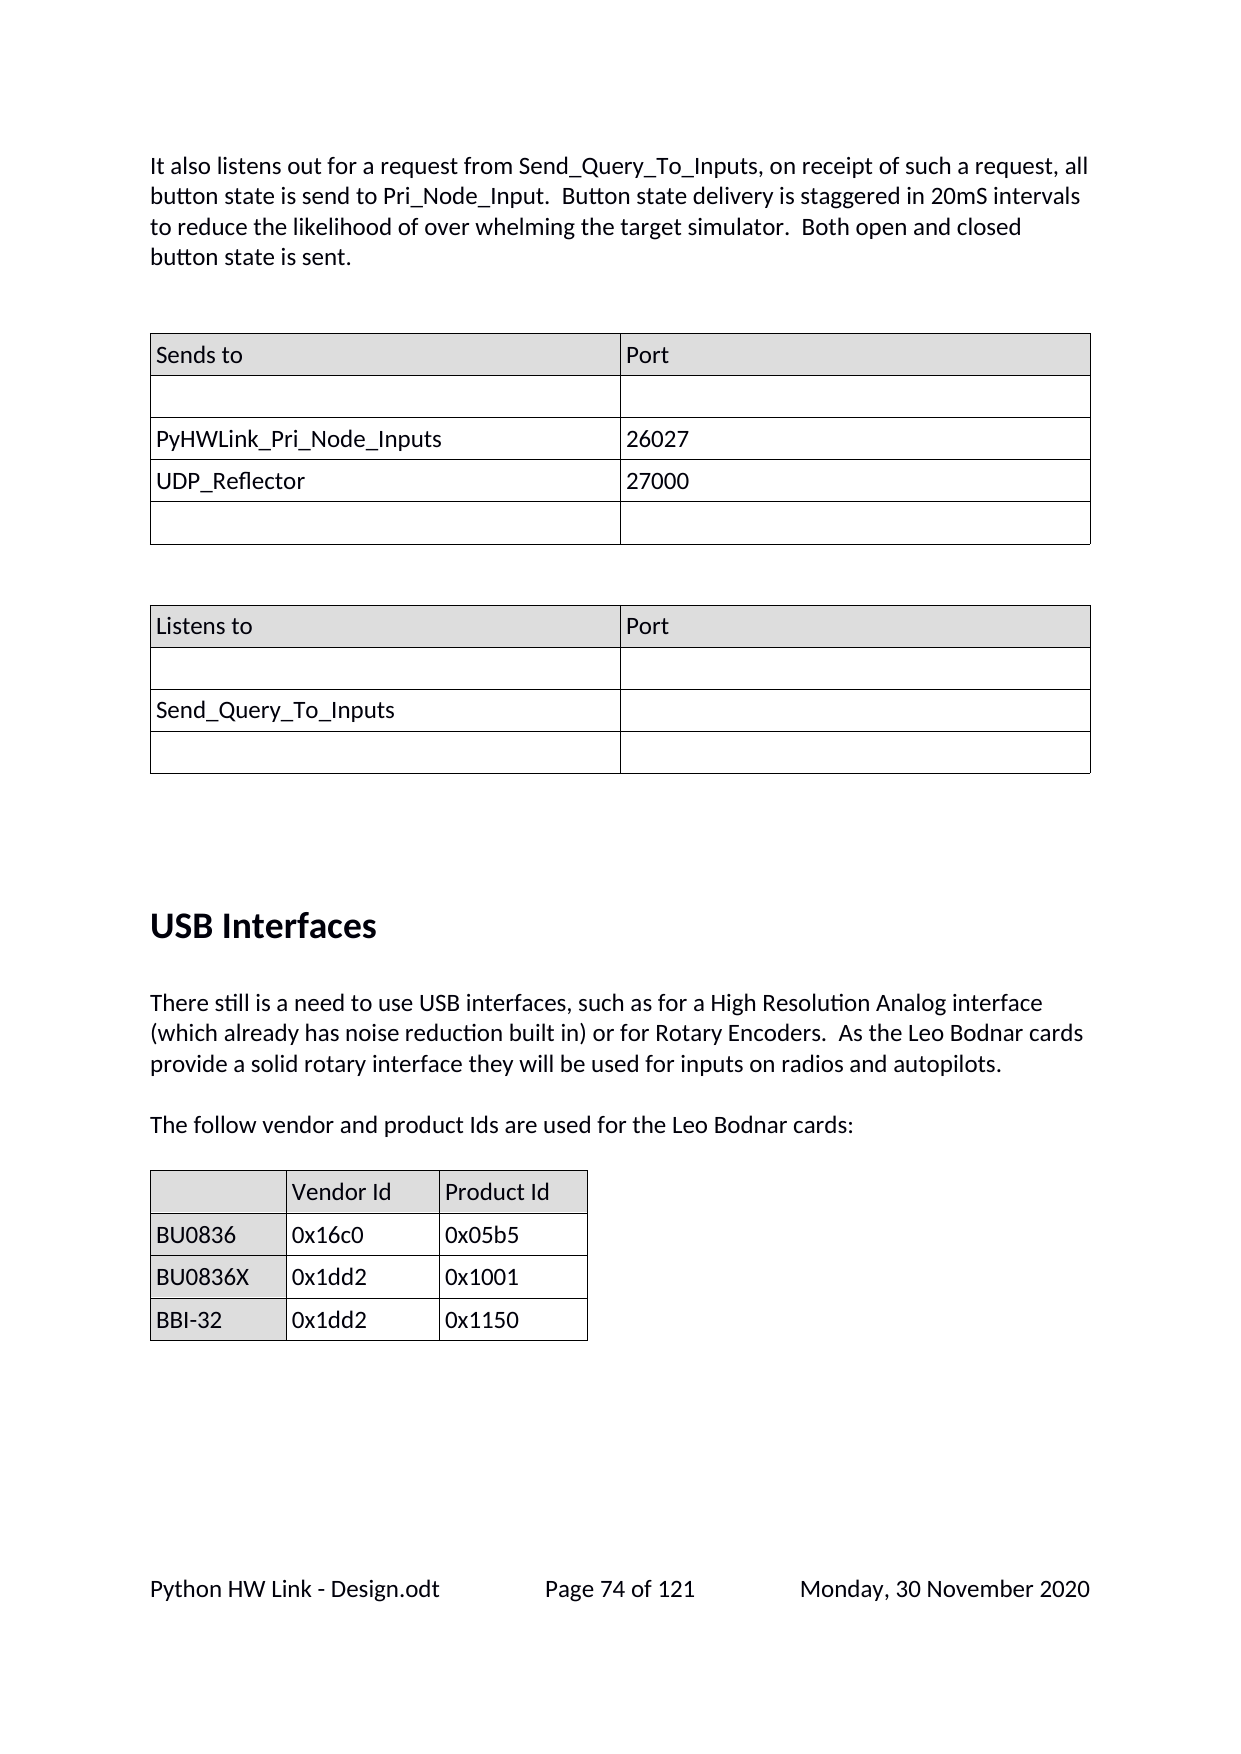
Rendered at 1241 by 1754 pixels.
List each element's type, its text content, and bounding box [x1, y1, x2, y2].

table_header Port [621, 334, 1090, 375]
table_cell 0x16c0 [287, 1214, 439, 1255]
table_header Vendor Id [287, 1171, 439, 1212]
table_cell 27000 [621, 460, 1090, 501]
subtitle USB Interfaces [150, 902, 1090, 948]
table_header Sends to [151, 334, 620, 375]
table_cell 0x05b5 [440, 1214, 587, 1255]
text There still is a need to use USB interfaces, such as for a High Resolution Analog interface (which already has noise reduction built in) or for Rotary Encoders. As the Leo Bodnar cards provide a solid rotary interface they will be used for inputs on radios and autopilots. [150, 987, 1090, 1078]
table_cell [151, 732, 620, 773]
table_cell 0x1dd2 [287, 1256, 439, 1297]
table_cell [621, 502, 1090, 543]
text The follow vendor and product Ids are used for the Leo Bodnar cards: [150, 1109, 1090, 1139]
table_cell 0x1001 [440, 1256, 587, 1297]
table_cell [621, 690, 1090, 731]
table_cell 26027 [621, 418, 1090, 459]
table_cell [151, 502, 620, 543]
table_header Listens to [151, 606, 620, 647]
table_header Product Id [440, 1171, 587, 1212]
table_cell [151, 648, 620, 689]
table_cell 0x1150 [440, 1299, 587, 1340]
table_cell BU0836 [151, 1214, 286, 1255]
table_cell Send_Query_To_Inputs [151, 690, 620, 731]
table_cell [151, 376, 620, 417]
table_header [151, 1171, 286, 1212]
table_cell [621, 648, 1090, 689]
table_cell UDP_Reflector [151, 460, 620, 501]
table_cell 0x1dd2 [287, 1299, 439, 1340]
table_cell PyHWLink_Pri_Node_Inputs [151, 418, 620, 459]
text It also listens out for a request from Send_Query_To_Inputs, on receipt of such a request, all button state is send to Pri_Node_Input. Button state delivery is staggered in 20mS intervals to reduce the likelihood of over whelming the target simulator. Both open and closed button state is sent. [150, 150, 1090, 272]
table_cell [621, 732, 1090, 773]
table_cell [621, 376, 1090, 417]
table_cell BU0836X [151, 1256, 286, 1297]
table_cell BBI-32 [151, 1299, 286, 1340]
table_header Port [621, 606, 1090, 647]
